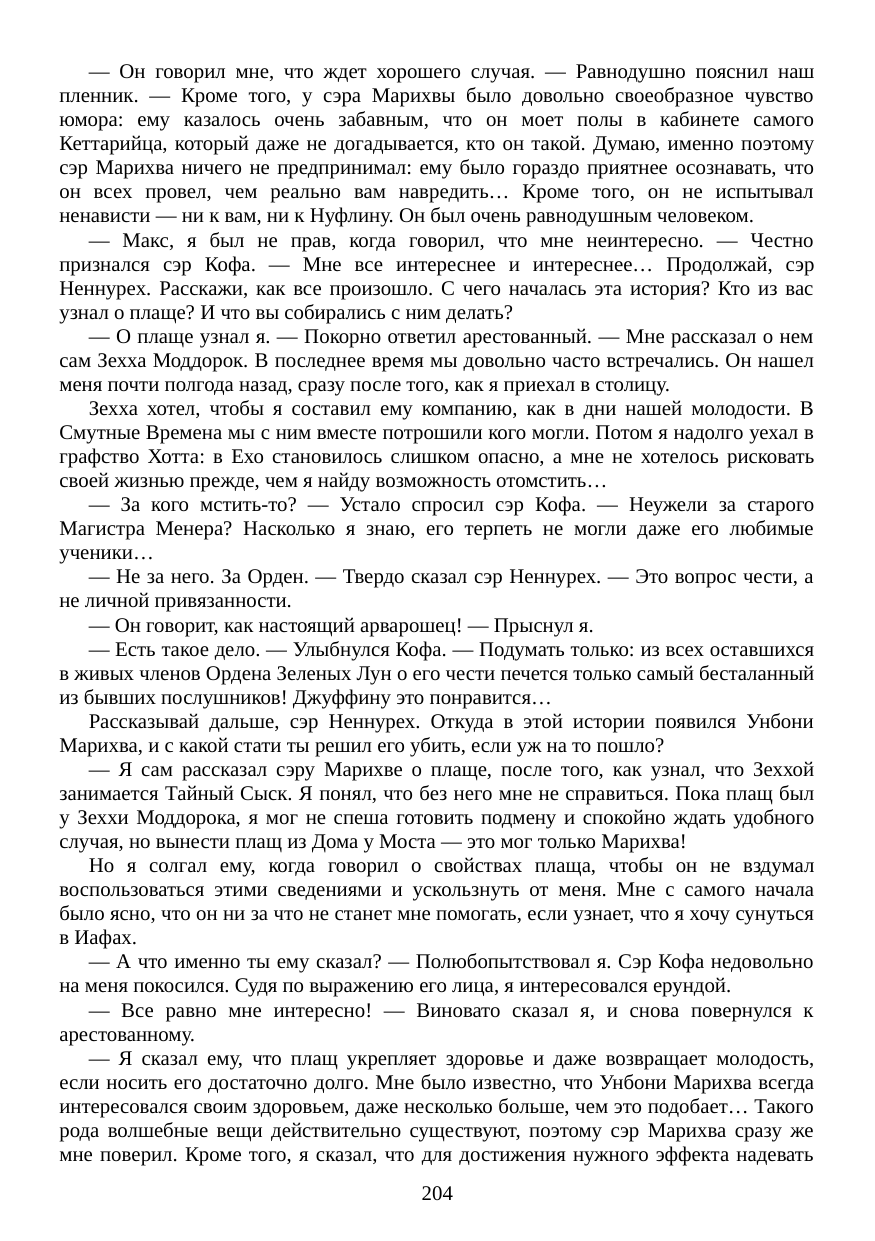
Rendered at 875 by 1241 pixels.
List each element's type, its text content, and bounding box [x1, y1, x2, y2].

text — Я сам рассказал сэру Марихве о плаще, после того, как узнал, что Зеххой занимается Тайный Сыск. Я понял, что без него мне не справиться. Пока плащ был у Зеххи Моддорока, я мог не спеша готовить подмену и спокойно ждать удобного случая, но вынести плащ из Дома у Моста — это мог только Марихва! [59, 757, 815, 853]
text — Он говорил мне, что ждет хорошего случая. — Равнодушно пояснил наш пленник. — Кроме того, у сэра Марихвы было довольно своеобразное чувство юмора: ему казалось очень забавным, что он моет полы в кабинете самого Кеттарийца, который даже не догадывается, кто он такой. Думаю, именно поэтому сэр Марихва ничего не предпринимал: ему было гораздо приятнее осознавать, что он всех провел, чем реально вам навредить… Кроме того, он не испытывал ненависти — ни к вам, ни к Нуфлину. Он был очень равнодушным человеком. [59, 59, 815, 227]
text — Макс, я был не прав, когда говорил, что мне неинтересно. — Честно признался сэр Кофа. — Мне все интереснее и интереснее… Продолжай, сэр Неннурех. Расскажи, как все произошло. С чего началась эта история? Кто из вас узнал о плаще? И что вы собирались с ним делать? [59, 227, 815, 324]
text — О плаще узнал я. — Покорно ответил арестованный. — Мне рассказал о нем сам Зехха Моддорок. В последнее время мы довольно часто встречались. Он нашел меня почти полгода назад, сразу после того, как я приехал в столицу. [59, 324, 815, 396]
text Зехха хотел, чтобы я составил ему компанию, как в дни нашей молодости. В Смутные Времена мы с ним вместе потрошили кого могли. Потом я надолго уехал в графство Хотта: в Ехо становилось слишком опасно, а мне не хотелось рисковать своей жизнью прежде, чем я найду возможность отомстить… [59, 396, 815, 492]
text — А что именно ты ему сказал? — Полюбопытствовал я. Сэр Кофа недовольно на меня покосился. Судя по выражению его лица, я интересовался ерундой. [59, 949, 815, 997]
text Но я солгал ему, когда говорил о свойствах плаща, чтобы он не вздумал воспользоваться этими сведениями и ускользнуть от меня. Мне с самого начала было ясно, что он ни за что не станет мне помогать, если узнает, что я хочу сунуться в Иафах. [59, 853, 815, 949]
text — Я сказал ему, что плащ укрепляет здоровье и даже возвращает молодость, если носить его достаточно долго. Мне было известно, что Унбони Марихва всегда интересовался своим здоровьем, даже несколько больше, чем это подобает… Такого рода волшебные вещи действительно существуют, поэтому сэр Марихва сразу же мне поверил. Кроме того, я сказал, что для достижения нужного эффекта надевать [59, 1046, 815, 1166]
text — Не за него. За Орден. — Твердо сказал сэр Неннурех. — Это вопрос чести, а не личной привязанности. [59, 564, 815, 612]
text — Все равно мне интересно! — Виновато сказал я, и снова повернулся к арестованному. [59, 997, 815, 1046]
text — За кого мстить-то? — Устало спросил сэр Кофа. — Неужели за старого Магистра Менера? Насколько я знаю, его терпеть не могли даже его любимые ученики… [59, 492, 815, 564]
text — Есть такое дело. — Улыбнулся Кофа. — Подумать только: из всех оставшихся в живых членов Ордена Зеленых Лун о его чести печется только самый бесталанный из бывших послушников! Джуффину это понравится… [59, 637, 815, 709]
text Рассказывай дальше, сэр Неннурех. Откуда в этой истории появился Унбони Марихва, и с какой стати ты решил его убить, если уж на то пошло? [59, 709, 815, 757]
text — Он говорит, как настоящий арварошец! — Прыснул я. [59, 612, 815, 637]
